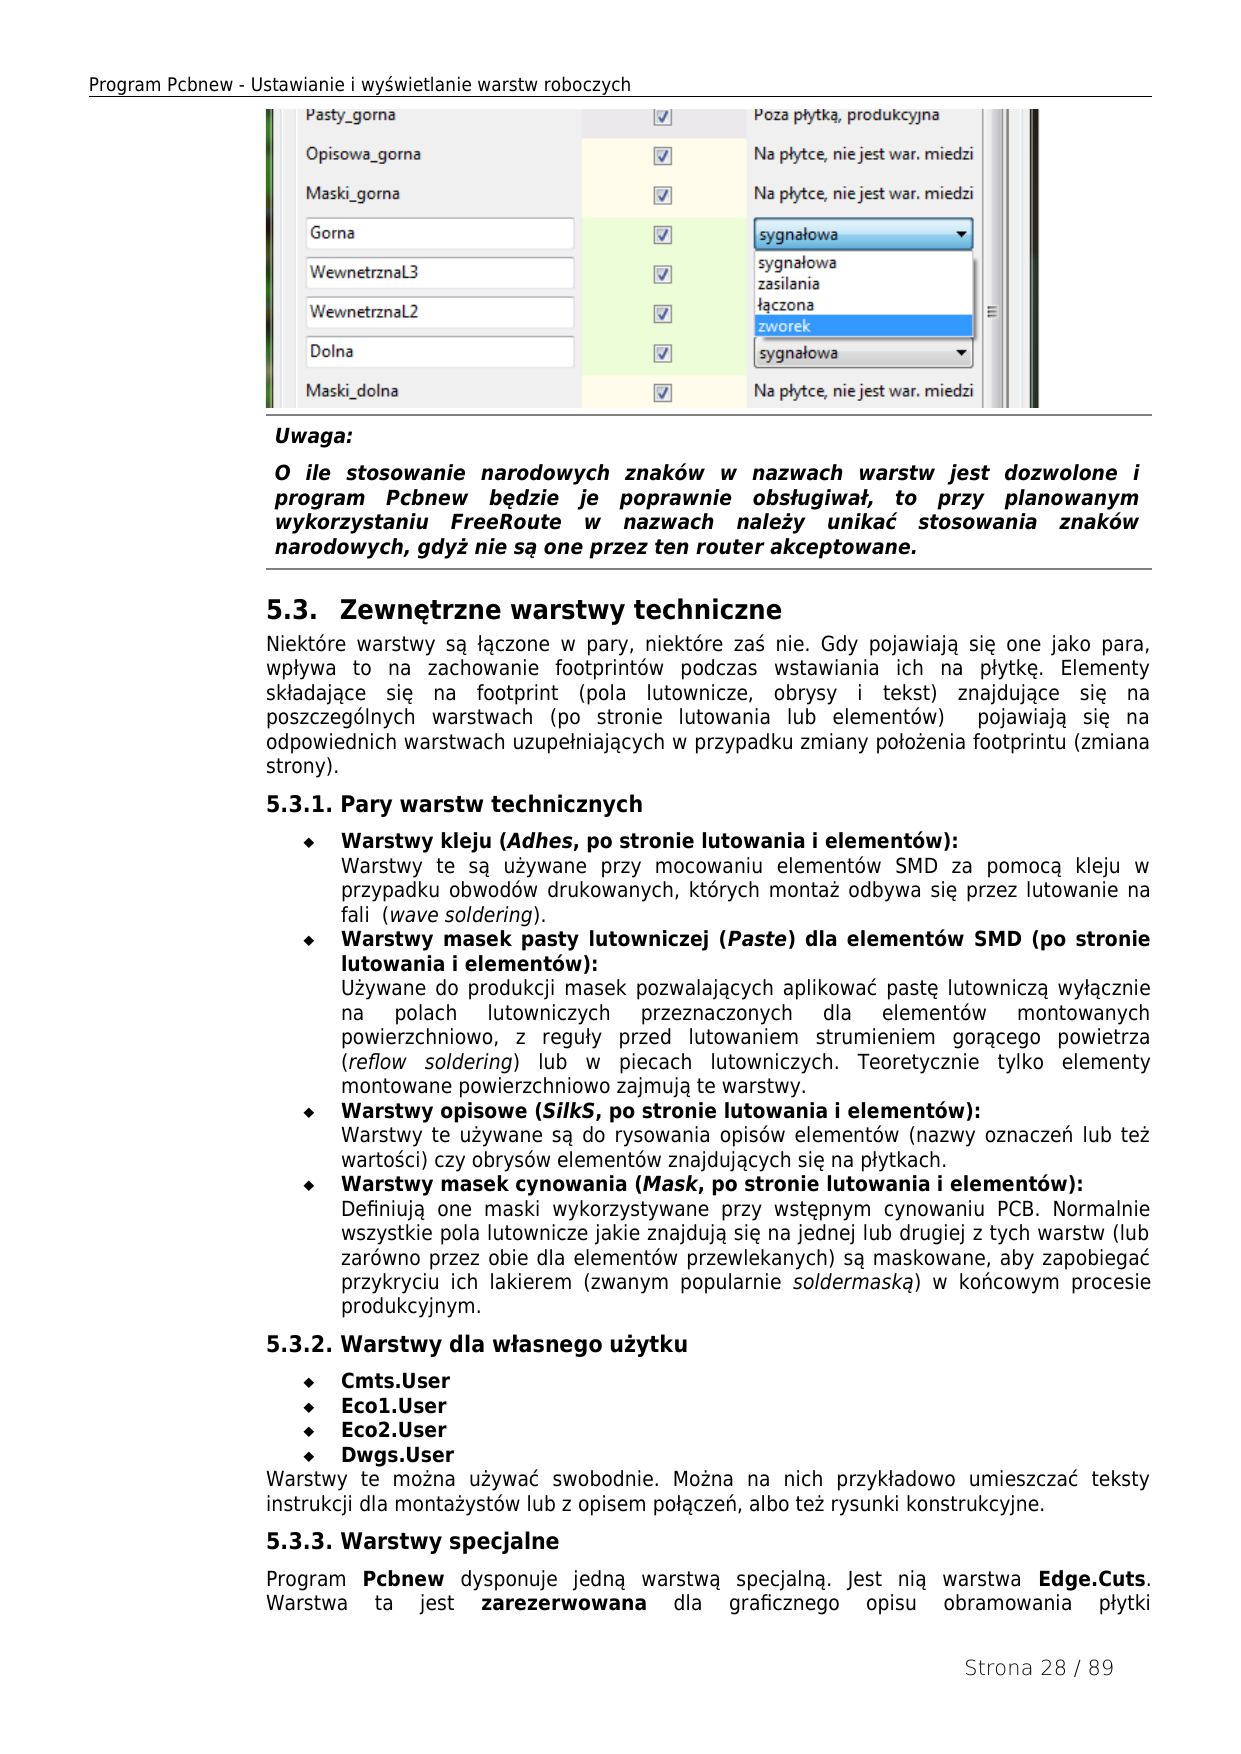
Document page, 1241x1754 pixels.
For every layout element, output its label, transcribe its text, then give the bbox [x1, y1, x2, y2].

list Warstwy masek pasty lutowniczej (Paste) dla elementów SMD (po stronie lutowania i elementów): Używane do produkcji masek pozwalających aplikować pastę lutowniczą wyłącznie na polach lutowniczych przeznaczonych dla elementów montowanych powierzchniowo, z reguły przed lutowaniem strumieniem gorącego powietrza (reflow soldering) lub w piecach lutowniczych. Teoretycznie tylko elementy montowane powierzchniowo zajmują te warstwy. [303, 927, 1152, 1098]
subtitle Warstwy specjalne [266, 1528, 1152, 1555]
text Uwaga: [266, 416, 1152, 449]
list Cmts.User [303, 1369, 1152, 1394]
list Eco1.User [303, 1394, 1152, 1418]
list Dwgs.User [303, 1443, 1152, 1467]
subtitle Pary warstw technicznych [266, 791, 1152, 817]
list Eco2.User [303, 1418, 1152, 1443]
text Program Pcbnew dysponuje jedną warstwą specjalną. Jest nią warstwa Edge.Cuts. Warstwa ta jest zarezerwowana dla graficznego opisu obramowania płytki [266, 1567, 1152, 1616]
text Warstwy te można używać swobodnie. Można na nich przykładowo umieszczać teksty instrukcji dla montażystów lub z opisem połączeń, albo też rysunki konstrukcyjne. [266, 1467, 1152, 1516]
text Niektóre warstwy są łączone w pary, niektóre zaś nie. Gdy pojawiają się one jako para, wpływa to na zachowanie footprintów podczas wstawiania ich na płytkę. Elementy składające się na footprint (pola lutownicze, obrysy i tekst) znajdujące się na poszczególnych warstwach (po stronie lutowania lub elementów) pojawiają się na odpowiednich warstwach uzupełniających w przypadku zmiany położenia footprintu (zmiana strony). [266, 632, 1152, 779]
subtitle Warstwy dla własnego użytku [266, 1331, 1152, 1358]
list Warstwy masek cynowania (Mask, po stronie lutowania i elementów): Definiują one maski wykorzystywane przy wstępnym cynowaniu PCB. Normalnie wszystkie pola lutownicze jakie znajdują się na jednej lub drugiej z tych warstw (lub zarówno przez obie dla elementów przewlekanych) są maskowane, aby zapobiegać przykryciu ich lakierem (zwanym popularnie soldermaską) w końcowym procesie produkcyjnym. [303, 1172, 1152, 1319]
text O ile stosowanie narodowych znaków w nazwach warstw jest dozwolone i program Pcbnew będzie je poprawnie obsługiwał, to przy planowanym wykorzystaniu FreeRoute w nazwach należy unikać stosowania znaków narodowych, gdyż nie są one przez ten router akceptowane. [266, 450, 1152, 568]
list Warstwy kleju (Adhes, po stronie lutowania i elementów): Warstwy te są używane przy mocowaniu elementów SMD za pomocą kleju w przypadku obwodów drukowanych, których montaż odbywa się przez lutowanie na fali (wave soldering). [303, 829, 1152, 927]
subtitle Zewnętrzne warstwy techniczne [266, 594, 1152, 626]
picture [265, 109, 1040, 408]
list Warstwy opisowe (SilkS, po stronie lutowania i elementów): Warstwy te używane są do rysowania opisów elementów (nazwy oznaczeń lub też wartości) czy obrysów elementów znajdujących się na płytkach. [303, 1098, 1152, 1172]
